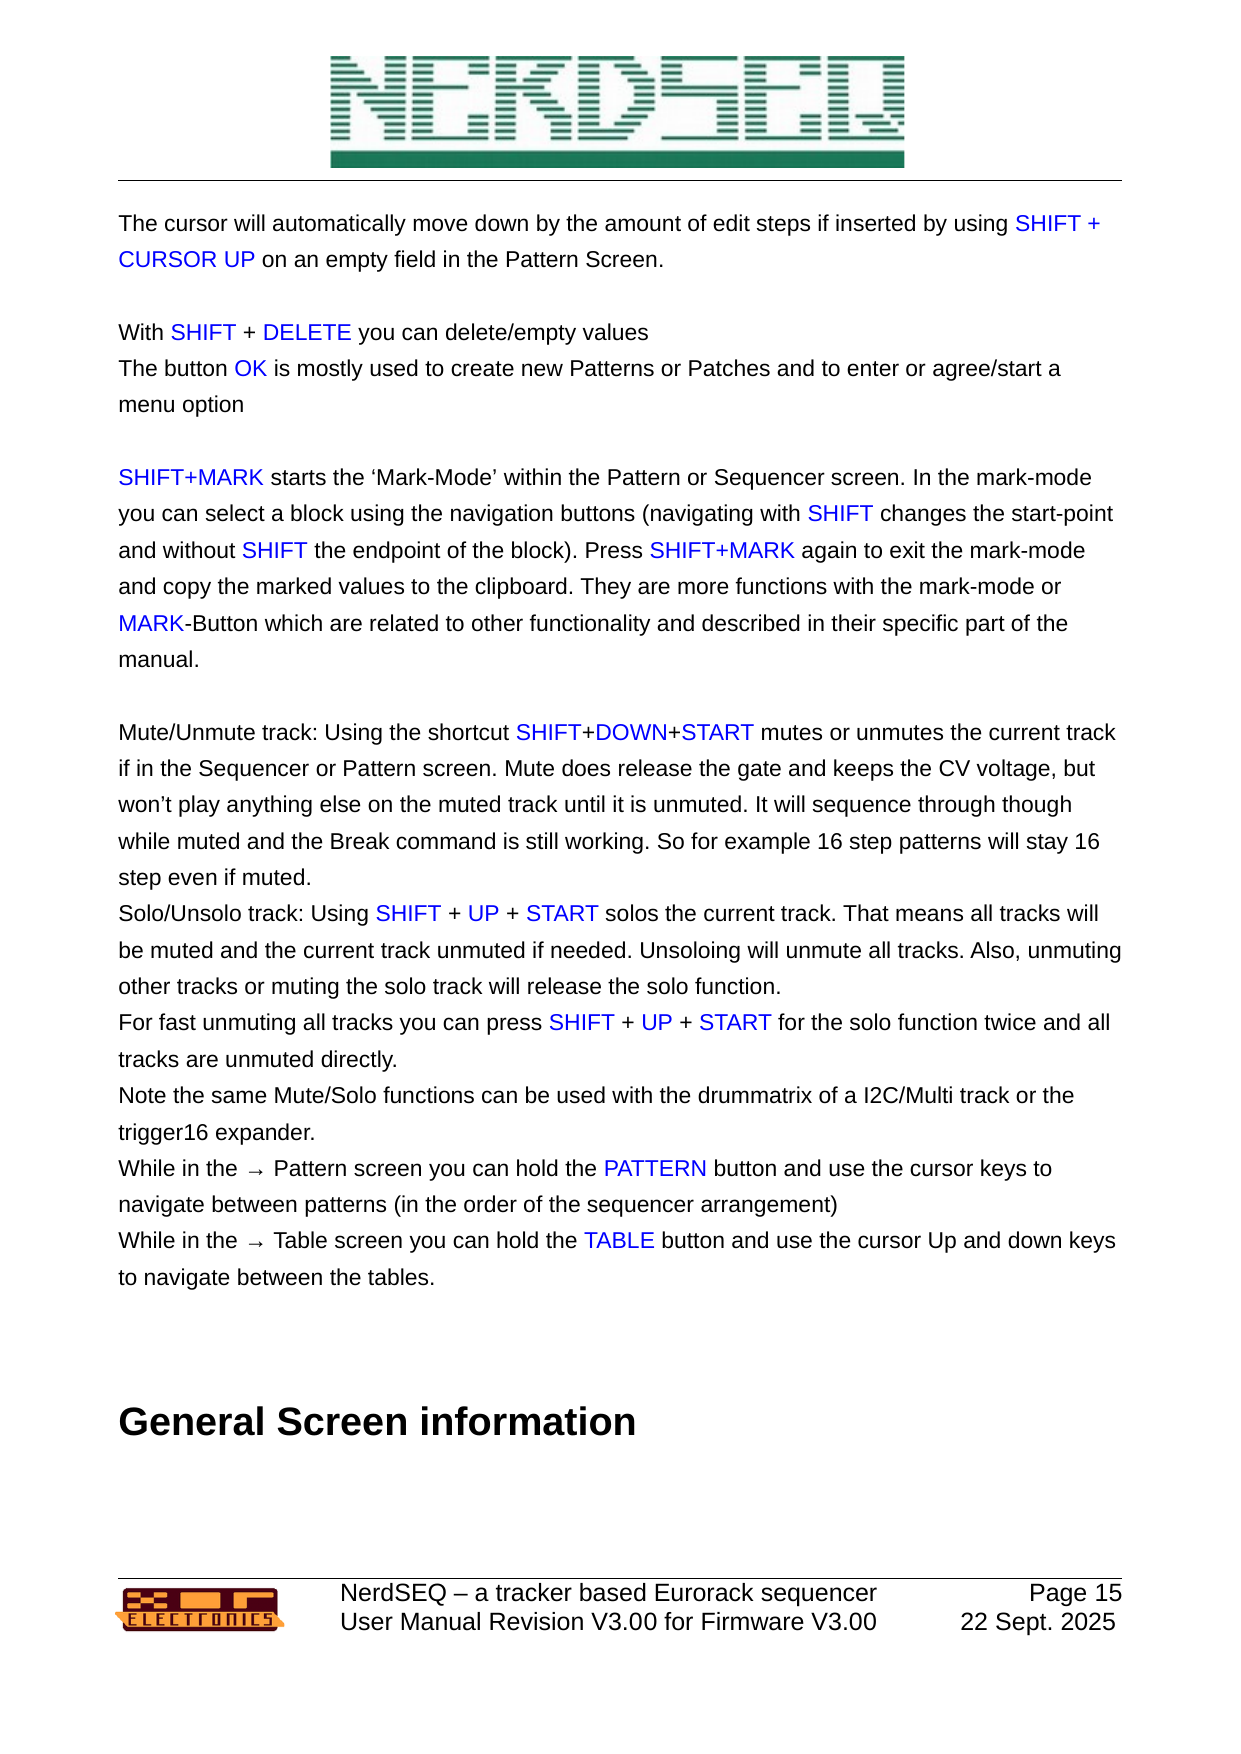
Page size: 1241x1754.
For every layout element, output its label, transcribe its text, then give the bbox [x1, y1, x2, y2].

text Solo/Unsolo track: Using SHIFT + UP + START solos the current track. That means all tracks will be muted and the current track unmuted if needed. Unsoloing will unmute all tracks. Also, unmuting other tracks or muting the solo track will release the solo function. [118, 900, 1122, 999]
text With SHIFT + DELETE you can delete/empty values [118, 319, 1122, 345]
text While in the → Pattern screen you can hold the PATTERN button and use the cursor keys to navigate between patterns (in the order of the sequencer arrangement) [118, 1155, 1122, 1217]
text While in the → Table screen you can hold the TABLE button and use the cursor Up and down keys to navigate between the tables. [118, 1227, 1122, 1290]
text The button OK is mostly used to create new Patterns or Patches and to enter or agree/start a menu option [118, 355, 1122, 418]
text Note the same Mute/Solo functions can be used with the drummatrix of a I2C/Multi track or the trigger16 expander. [118, 1082, 1122, 1145]
text SHIFT+MARK starts the ‘Mark-Mode’ within the Pattern or Sequencer screen. In the mark-mode you can select a block using the navigation buttons (navigating with SHIFT changes the start-point and without SHIFT the endpoint of the block). Press SHIFT+MARK again to exit the mark-mode and copy the marked values to the clipboard. They are more functions with the mark-mode or MARK-Button which are related to other functionality and described in their specific part of the manual. [118, 464, 1122, 672]
text The cursor will automatically move down by the amount of edit steps if inserted by using SHIFT + CURSOR UP on an empty field in the Pattern Screen. [118, 209, 1122, 272]
text For fast unmuting all tracks you can press SHIFT + UP + START for the solo function twice and all tracks are unmuted directly. [118, 1009, 1122, 1072]
picture [115, 1584, 285, 1634]
subtitle General Screen information [118, 1398, 1122, 1443]
text Mute/Unmute track: Using the shortcut SHIFT+DOWN+START mutes or unmutes the current track if in the Sequencer or Pattern screen. Mute does release the gate and keeps the CV voltage, but won’t play anything else on the muted track until it is unmuted. It will sequence through though while muted and the Break command is still working. So for example 16 step patterns will stay 16 step even if muted. [118, 718, 1122, 890]
picture [330, 56, 905, 168]
